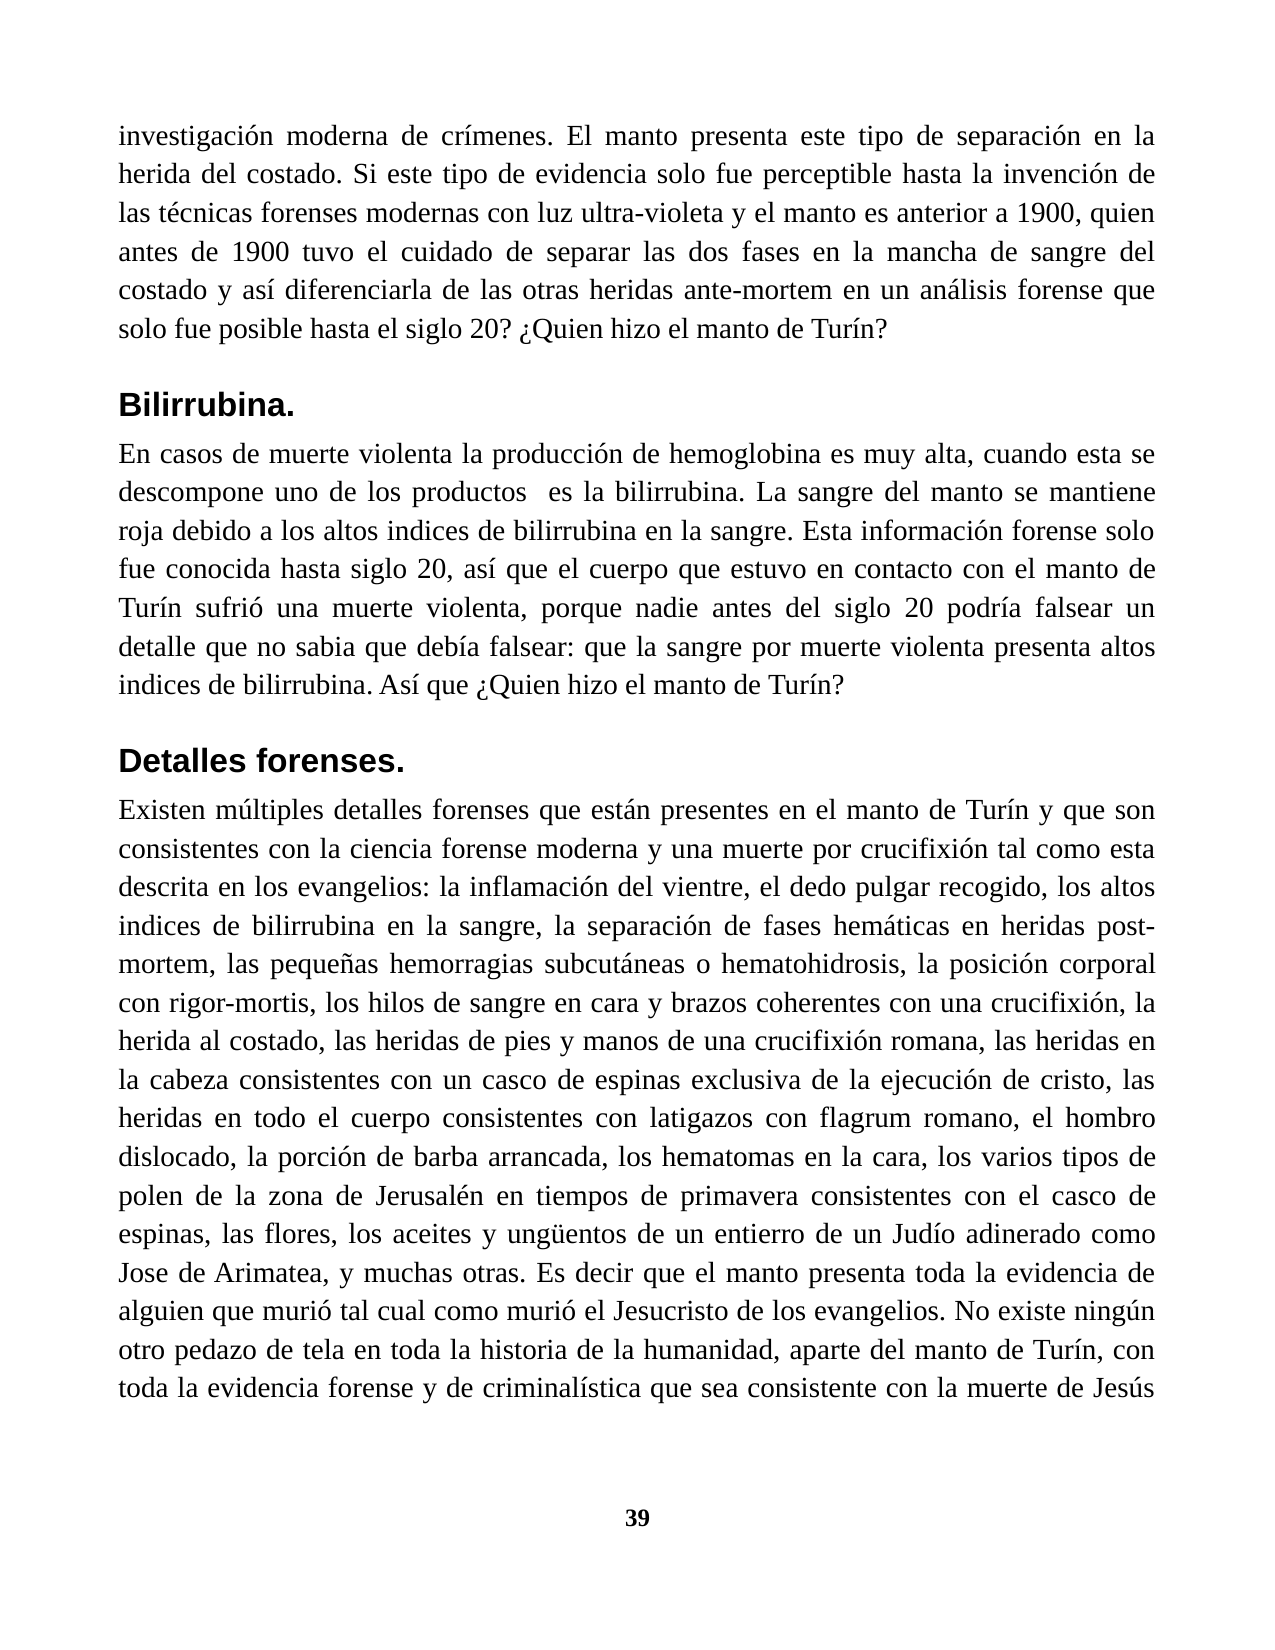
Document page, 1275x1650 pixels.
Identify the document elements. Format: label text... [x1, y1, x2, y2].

text investigación moderna de crímenes. El manto presenta este tipo de separación en la herida del costado. Si este tipo de evidencia solo fue perceptible hasta la invención de las técnicas forenses modernas con luz ultra-violeta y el manto es anterior a 1900, quien antes de 1900 tuvo el cuidado de separar las dos fases en la mancha de sangre del costado y así diferenciarla de las otras heridas ante-mortem en un análisis forense que solo fue posible hasta el siglo 20? ¿Quien hizo el manto de Turín? [118, 118, 1157, 344]
text En casos de muerte violenta la producción de hemoglobina es muy alta, cuando esta se descompone uno de los productos es la bilirrubina. La sangre del manto se mantiene roja debido a los altos indices de bilirrubina en la sangre. Esta información forense solo fue conocida hasta siglo 20, así que el cuerpo que estuvo en contacto con el manto de Turín sufrió una muerte violenta, porque nadie antes del siglo 20 podría falsear un detalle que no sabia que debía falsear: que la sangre por muerte violenta presenta altos indices de bilirrubina. Así que ¿Quien hizo el manto de Turín? [118, 436, 1157, 701]
subtitle Bilirrubina. [118, 385, 1157, 423]
text Existen múltiples detalles forenses que están presentes en el manto de Turín y que son consistentes con la ciencia forense moderna y una muerte por crucifixión tal como esta descrita en los evangelios: la inflamación del vientre, el dedo pulgar recogido, los altos indices de bilirrubina en la sangre, la separación de fases hemáticas en heridas post-mortem, las pequeñas hemorragias subcutáneas o hematohidrosis, la posición corporal con rigor-mortis, los hilos de sangre en cara y brazos coherentes con una crucifixión, la herida al costado, las heridas de pies y manos de una crucifixión romana, las heridas en la cabeza consistentes con un casco de espinas exclusiva de la ejecución de cristo, las heridas en todo el cuerpo consistentes con latigazos con flagrum romano, el hombro dislocado, la porción de barba arrancada, los hematomas en la cara, los varios tipos de polen de la zona de Jerusalén en tiempos de primavera consistentes con el casco de espinas, las flores, los aceites y ungüentos de un entierro de un Judío adinerado como Jose de Arimatea, y muchas otras. Es decir que el manto presenta toda la evidencia de alguien que murió tal cual como murió el Jesucristo de los evangelios. No existe ningún otro pedazo de tela en toda la historia de la humanidad, aparte del manto de Turín, con toda la evidencia forense y de criminalística que sea consistente con la muerte de Jesús [118, 792, 1157, 1404]
subtitle Detalles forenses. [118, 741, 1157, 780]
